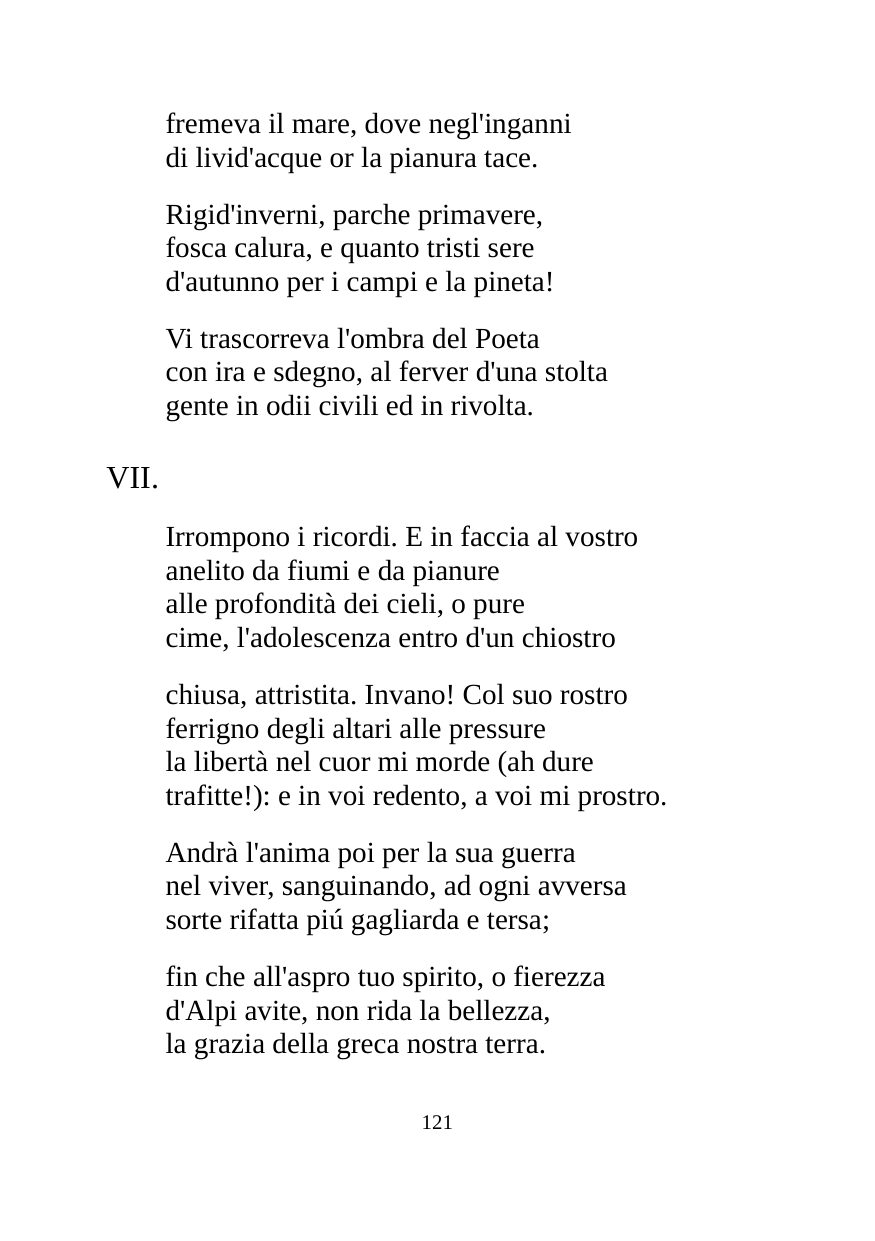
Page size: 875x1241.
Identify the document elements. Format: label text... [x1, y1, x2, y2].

text Andrà l'anima poi per la sua guerra nel viver, sanguinando, ad ogni avversa sorte rifatta piú gagliarda e tersa; [165, 835, 768, 936]
text Rigid'inverni, parche primavere, fosca calura, e quanto tristi sere d'autunno per i campi e la pineta! [165, 197, 768, 297]
text Irrompono i ricordi. E in faccia al vostro anelito da fiumi e da pianure alle profondità dei cieli, o pure cime, l'adolescenza entro d'un chiostro [165, 519, 768, 654]
text fremeva il mare, dove negl'inganni di livid'acque or la pianura tace. [165, 106, 768, 173]
text fin che all'aspro tuo spirito, o fierezza d'Alpi avite, non rida la bellezza, la grazia della greca nostra terra. [165, 959, 768, 1060]
text Vi trascorreva l'ombra del Poeta con ira e sdegno, al ferver d'una stolta gente in odii civili ed in rivolta. [165, 321, 768, 422]
subtitle VII. [106, 458, 768, 495]
text chiusa, attristita. Invano! Col suo rostro ferrigno degli altari alle pressure la libertà nel cuor mi morde (ah dure trafitte!): e in voi redento, a voi mi prostro. [165, 677, 768, 811]
